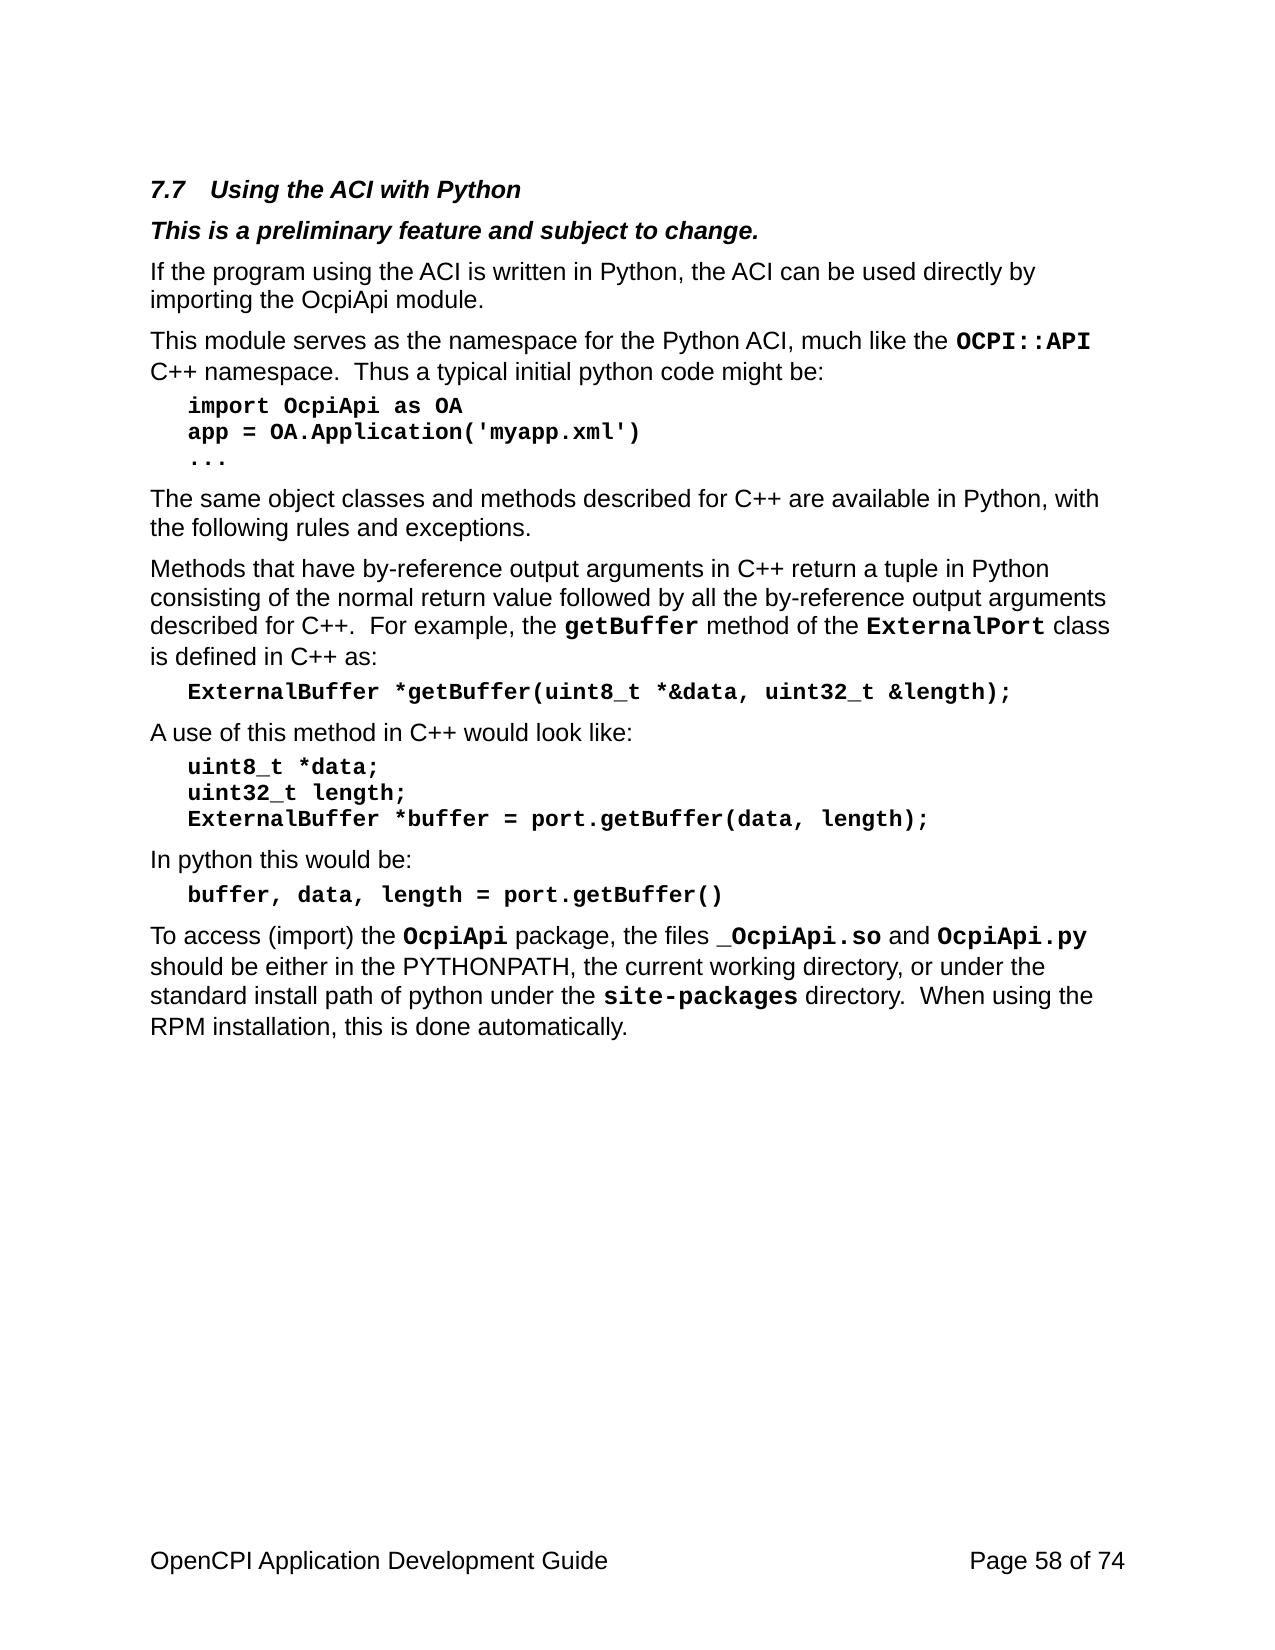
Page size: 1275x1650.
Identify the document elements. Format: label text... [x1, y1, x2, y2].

text The same object classes and methods described for C++ are available in Python, with the following rules and exceptions. [150, 484, 1125, 542]
text import OcpiApi as OA app = OA.Application('myapp.xml') ... [187, 394, 1125, 472]
text In python this would be: [150, 845, 1125, 874]
text A use of this method in C++ would look like: [150, 718, 1125, 747]
text This module serves as the namespace for the Python ACI, much like the OCPI::API C++ namespace. Thus a typical initial python code might be: [150, 326, 1125, 386]
text This is a preliminary feature and subject to change. [150, 216, 1125, 244]
text buffer, data, length = port.getBuffer() [187, 883, 1125, 909]
text To access (import) the OcpiApi package, the files _OcpiApi.so and OcpiApi.py should be either in the PYTHONPATH, the current working directory, or under the standard install path of python under the site-packages directory. When using the RPM installation, this is done automatically. [150, 921, 1125, 1040]
subtitle Using the ACI with Python [150, 175, 1125, 204]
text If the program using the ACI is written in Python, the ACI can be used directly by importing the OcpiApi module. [150, 256, 1125, 314]
text ExternalBuffer *getBuffer(uint8_t *&data, uint32_t &length); [187, 680, 1125, 706]
text uint8_t *data; uint32_t length; ExternalBuffer *buffer = port.getBuffer(data, length); [187, 756, 1125, 833]
text Methods that have by-reference output arguments in C++ return a tuple in Python consisting of the normal return value followed by all the by-reference output arguments described for C++. For example, the getBuffer method of the ExternalPort class is defined in C++ as: [150, 554, 1125, 671]
